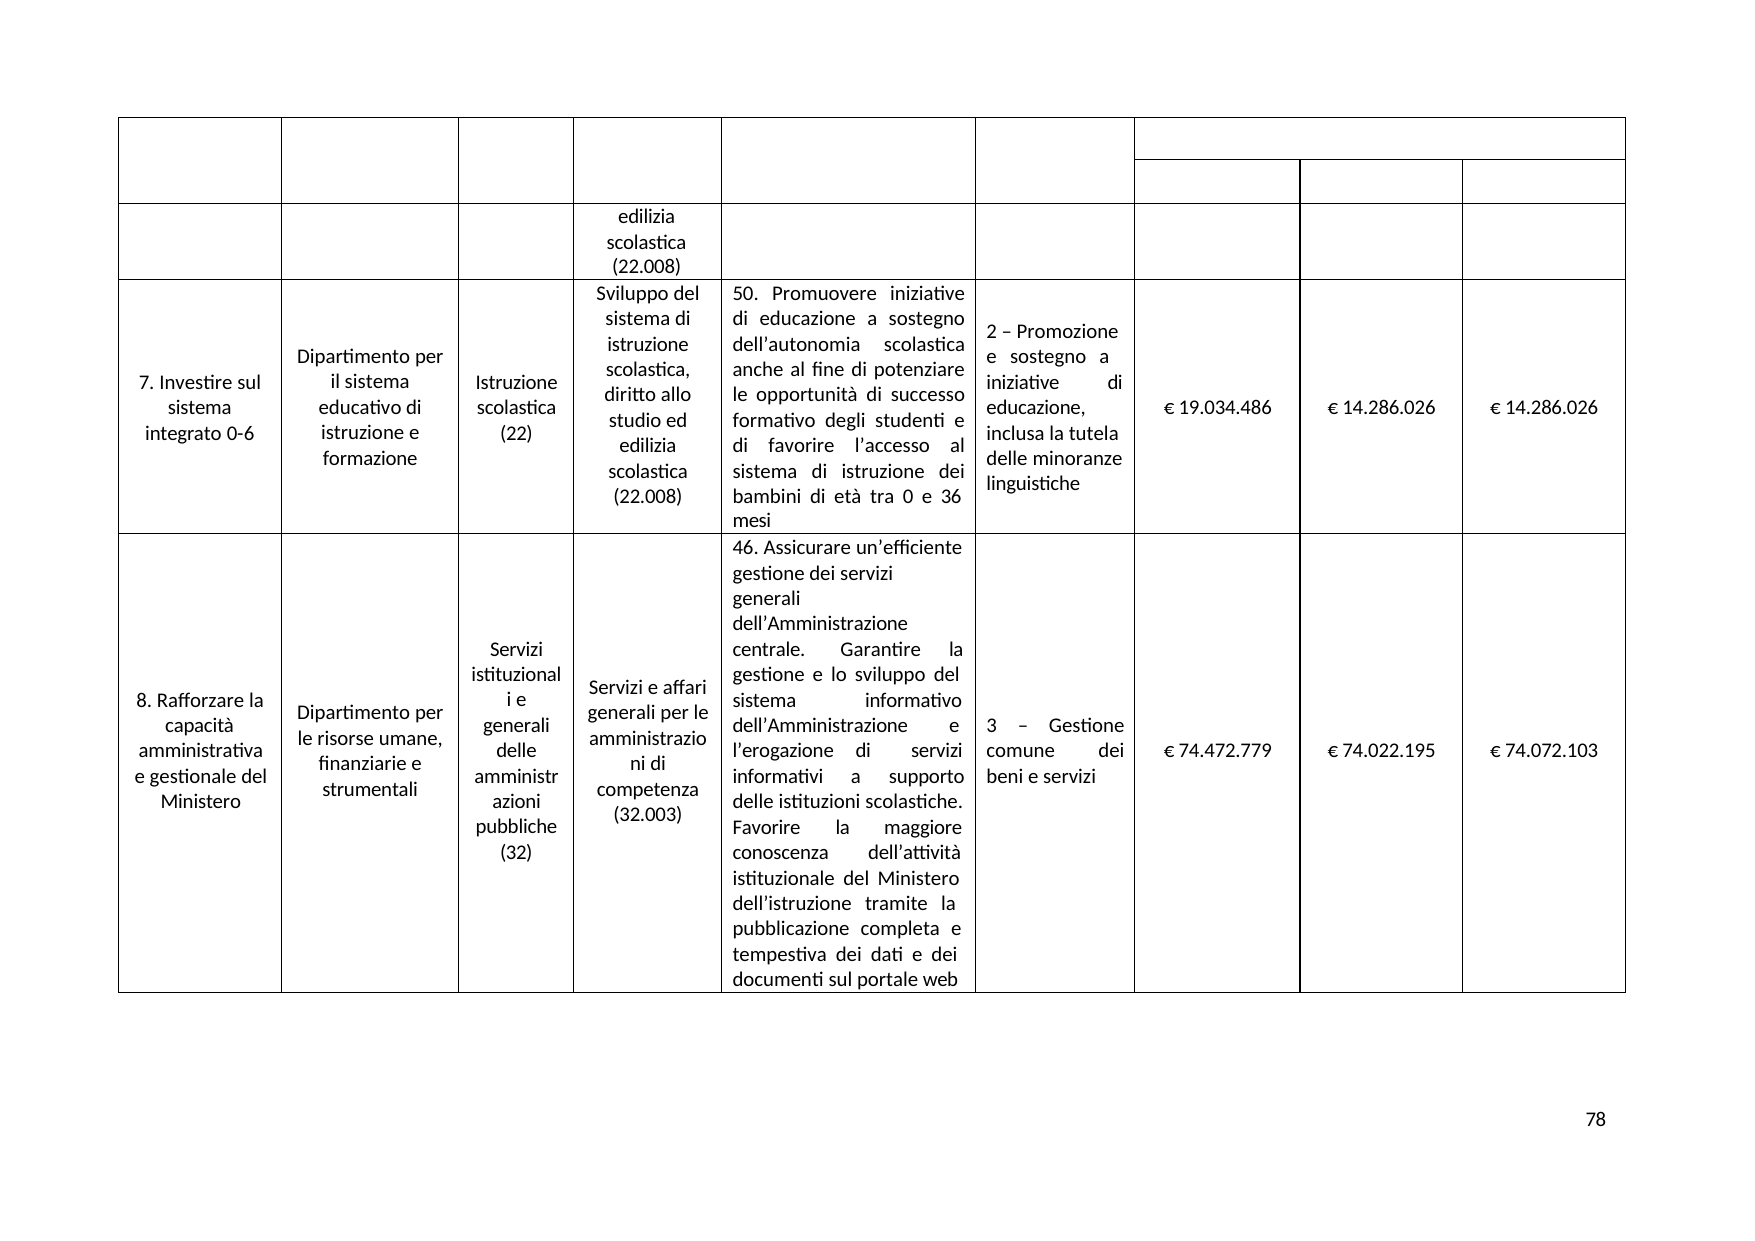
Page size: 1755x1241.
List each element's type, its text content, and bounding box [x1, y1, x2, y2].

table_cell Dipartimento per le risorse umane, finanziarie e strumentali [282, 534, 458, 992]
table_cell Sviluppo del sistema di istruzione scolastica, diritto allo studio ed edilizia scolastica (22.008) [574, 280, 721, 533]
table_cell CP 2022 [1135, 160, 1299, 203]
table_cell edilizia scolastica (22.008) [574, 204, 721, 279]
table_cell [1135, 204, 1299, 279]
table_header Azioni correlate [976, 118, 1134, 203]
table_cell Dipartimento per il sistema educativo di istruzione e formazione [282, 280, 458, 533]
table_cell Istruzione scolastica (22) [459, 280, 573, 533]
table_cell [976, 204, 1134, 279]
table_cell [459, 204, 573, 279]
table_cell [282, 204, 458, 279]
table_cell 3 – Gestione comune dei beni e servizi [976, 534, 1134, 992]
table_header Missione [459, 118, 573, 203]
table_cell [1301, 204, 1462, 279]
table_header Centro di Responsabilità Amministrativa [282, 118, 458, 203]
table_cell € 74.472.779 [1135, 534, 1299, 992]
table_cell [1463, 204, 1625, 279]
table_cell 2 – Promozione e sostegno a iniziative di educazione, inclusa la tutela delle minoranze linguistiche [976, 280, 1134, 533]
table_cell [119, 204, 281, 279]
table_cell CP 2024 [1463, 160, 1625, 203]
table_cell € 19.034.486 [1135, 280, 1299, 533]
table_cell 8. Rafforzare la capacità amministrativa e gestionale del Ministero [119, 534, 281, 992]
table_header Priorità politica [119, 118, 281, 203]
table_cell € 74.022.195 [1301, 534, 1462, 992]
table_header Programma [574, 118, 721, 203]
table_header Obiettivo [722, 118, 975, 203]
table_header Risorse stanziate per il triennio 2022 – 2024 [1135, 118, 1625, 159]
table_cell Servizi e affari generali per le amministrazio ni di competenza (32.003) [574, 534, 721, 992]
table_cell 46. Assicurare un’efficiente gestione dei servizi generali dell’Amministrazione centrale. Garantire la gestione e lo sviluppo del sistema informativo dell’Amministrazione e l’erogazione di servizi informativi a supporto delle istituzioni scolastiche. Favorire la maggiore conoscenza dell’attività istituzionale del Ministero dell’istruzione tramite la pubblicazione completa e tempestiva dei dati e dei documenti sul portale web [722, 534, 975, 992]
table_cell 7. Investire sul sistema integrato 0-6 [119, 280, 281, 533]
table_cell 50. Promuovere iniziative di educazione a sostegno dell’autonomia scolastica anche al fine di potenziare le opportunità di successo formativo degli studenti e di favorire l’accesso al sistema di istruzione dei bambini di età tra 0 e 36 mesi [722, 280, 975, 533]
table_cell € 14.286.026 [1301, 280, 1462, 533]
table_cell € 74.072.103 [1463, 534, 1625, 992]
table_cell € 14.286.026 [1463, 280, 1625, 533]
table_cell CP 2023 [1301, 160, 1462, 203]
table_cell Servizi istituzional i e generali delle amministr azioni pubbliche (32) [459, 534, 573, 992]
table_cell [722, 204, 975, 279]
